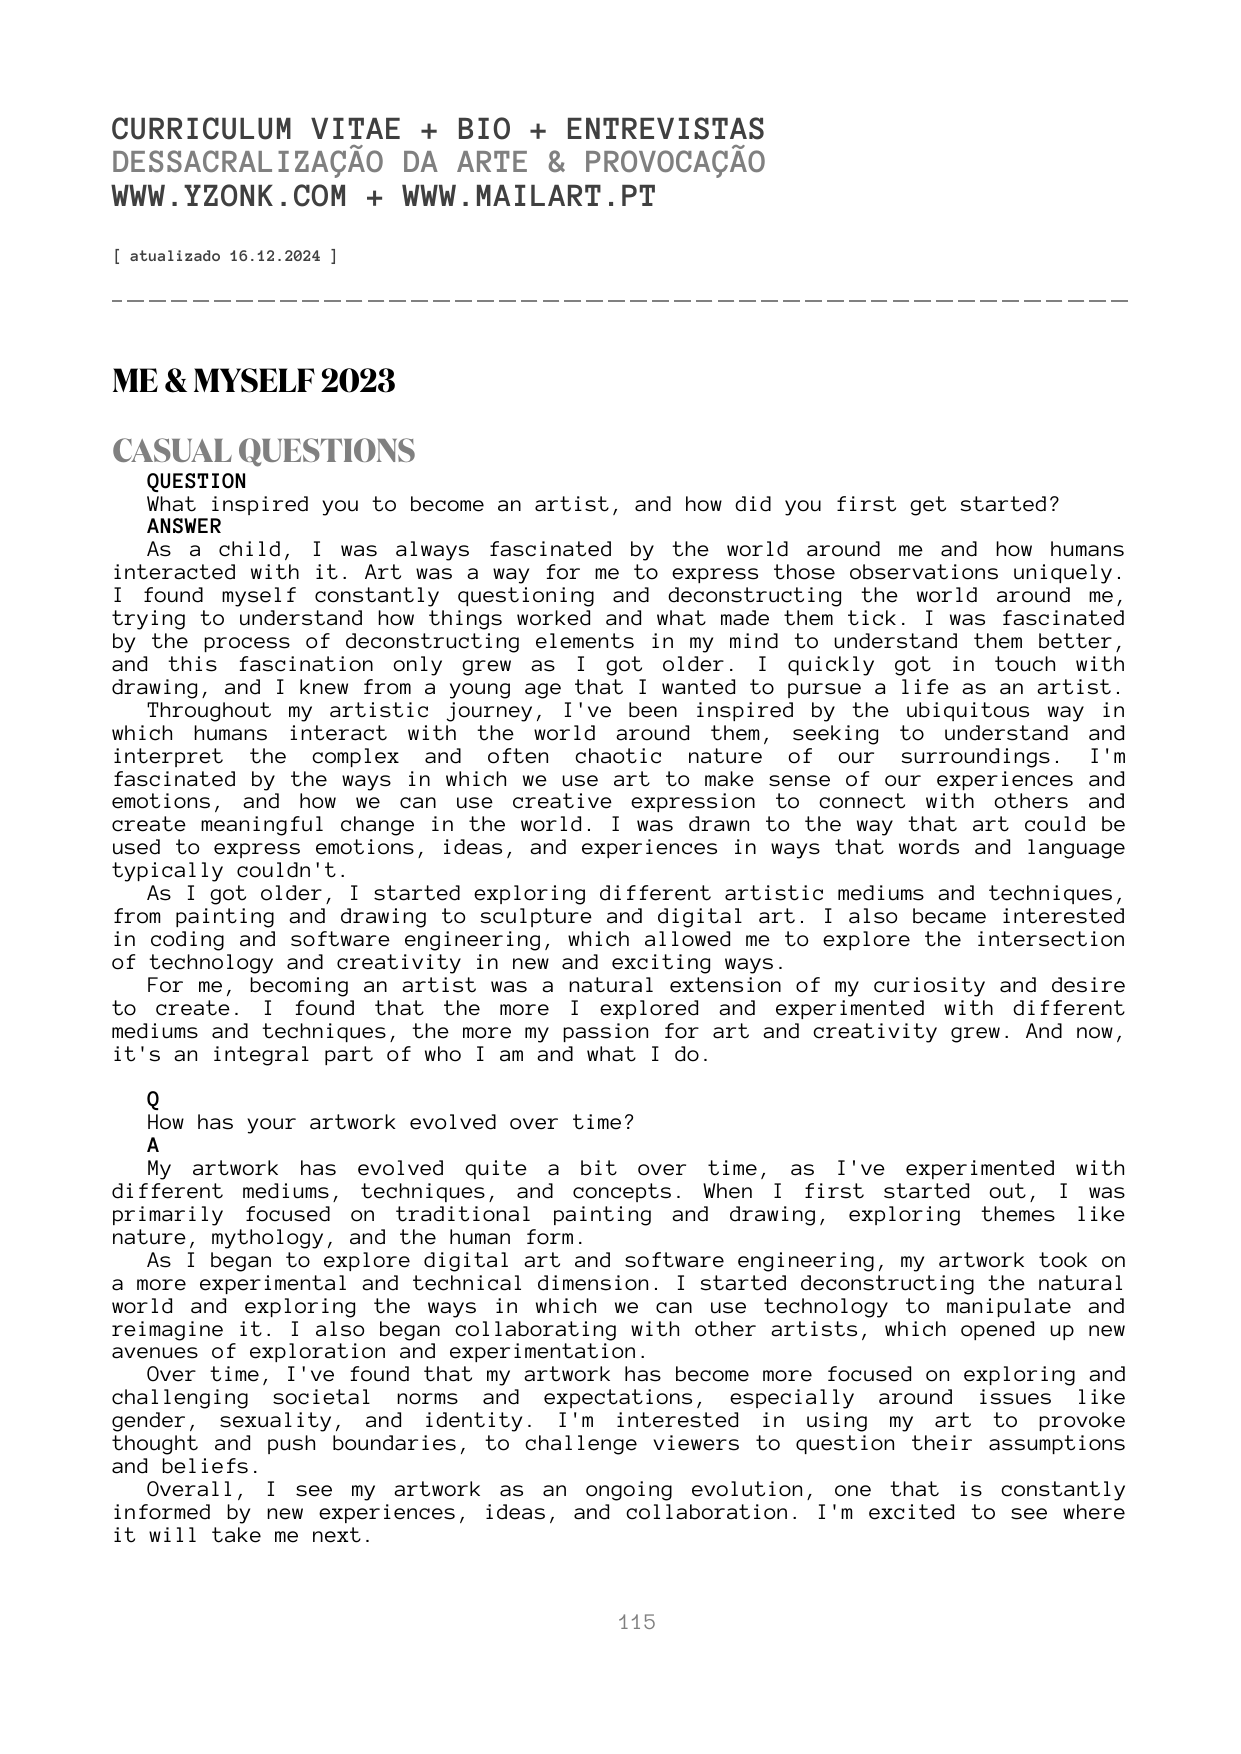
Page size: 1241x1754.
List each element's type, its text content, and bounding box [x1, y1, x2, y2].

text ANSWER [112, 515, 1128, 538]
text As I got older, I started exploring different artistic mediums and techniques, from painting and drawing to sculpture and digital art. I also became interested in coding and software engineering, which allowed me to explore the intersection of technology and creativity in new and exciting ways. [112, 882, 1128, 973]
text What inspired you to become an artist, and how did you first get started? [112, 492, 1128, 515]
text Q [112, 1088, 1128, 1111]
text Overall, I see my artwork as an ongoing evolution, one that is constantly informed by new experiences, ideas, and collaboration. I'm excited to see where it will take me next. [112, 1478, 1128, 1546]
text My artwork has evolved quite a bit over time, as I've experimented with different mediums, techniques, and concepts. When I first started out, I was primarily focused on traditional painting and drawing, exploring themes like nature, mythology, and the human form. [112, 1157, 1128, 1248]
text QUESTION [112, 469, 1128, 492]
text As a child, I was always fascinated by the world around me and how humans interacted with it. Art was a way for me to express those observations uniquely. I found myself constantly questioning and deconstructing the world around me, trying to understand how things worked and what made them tick. I was fascinated by the process of deconstructing elements in my mind to understand them better, and this fascination only grew as I got older. I quickly got in touch with drawing, and I knew from a young age that I wanted to pursue a life as an artist. [112, 538, 1128, 698]
text Over time, I've found that my artwork has become more focused on exploring and challenging societal norms and expectations, especially around issues like gender, sexuality, and identity. I'm interested in using my art to provoke thought and push boundaries, to challenge viewers to question their assumptions and beliefs. [112, 1363, 1128, 1478]
subtitle Casual Questions [112, 436, 1128, 469]
text A [112, 1134, 1128, 1157]
text Throughout my artistic journey, I've been inspired by the ubiquitous way in which humans interact with the world around them, seeking to understand and interpret the complex and often chaotic nature of our surroundings. I'm fascinated by the ways in which we use art to make sense of our experiences and emotions, and how we can use creative expression to connect with others and create meaningful change in the world. I was drawn to the way that art could be used to express emotions, ideas, and experiences in ways that words and language typically couldn't. [112, 698, 1128, 882]
text For me, becoming an artist was a natural extension of my curiosity and desire to create. I found that the more I explored and experimented with different mediums and techniques, the more my passion for art and creativity grew. And now, it's an integral part of who I am and what I do. [112, 973, 1128, 1065]
text As I began to explore digital art and software engineering, my artwork took on a more experimental and technical dimension. I started deconstructing the natural world and exploring the ways in which we can use technology to manipulate and reimagine it. I also began collaborating with other artists, which opened up new avenues of exploration and experimentation. [112, 1248, 1128, 1363]
text How has your artwork evolved over time? [112, 1111, 1128, 1134]
subtitle ME & MYSELF 2023 [112, 367, 1128, 400]
